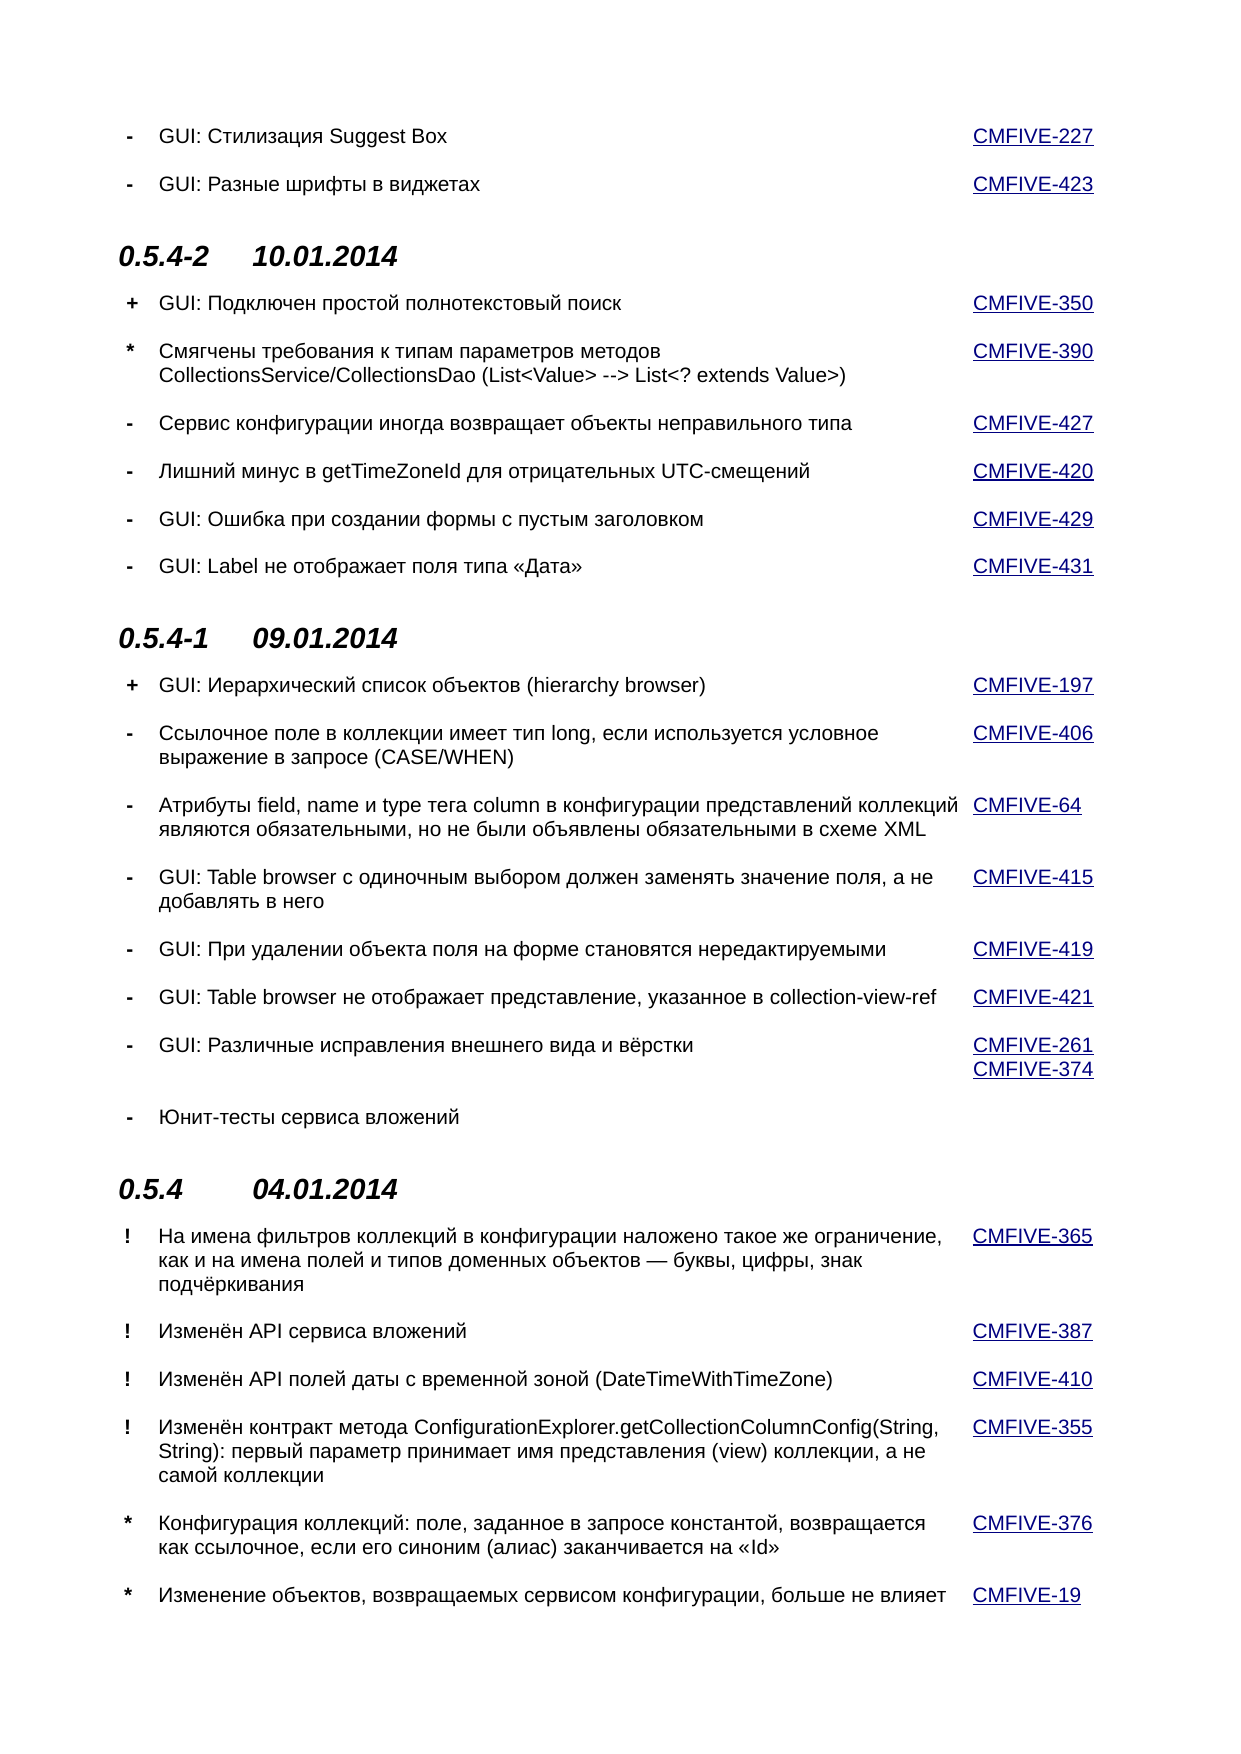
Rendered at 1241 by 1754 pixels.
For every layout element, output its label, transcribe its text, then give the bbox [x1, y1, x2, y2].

table_cell - [120, 549, 153, 596]
table_header + [120, 668, 153, 715]
table_cell Лишний минус в getTimeZoneId для отрицательных UTC-смещений [153, 453, 967, 501]
table_cell - [120, 979, 153, 1027]
table_cell CMFIVE-427 [967, 405, 1123, 453]
table_header CMFIVE-197 [967, 668, 1123, 715]
table_header На имена фильтров коллекций в конфигурации наложено такое же ограничение, как и на имена полей и типов доменных объектов — буквы, цифры, знак подчёркивания [153, 1218, 966, 1313]
table_cell Сервис конфигурации иногда возвращает объекты неправильного типа [153, 405, 967, 453]
subtitle 0.5.4-2 10.01.2014 [118, 239, 1122, 272]
table_cell * [118, 1577, 152, 1625]
table_cell - [120, 501, 153, 548]
table_cell - [120, 1099, 153, 1147]
table_cell CMFIVE-64 [967, 787, 1123, 859]
table_cell CMFIVE-376 [966, 1505, 1123, 1577]
table_cell ! [118, 1361, 152, 1409]
table_cell CMFIVE-421 [967, 979, 1123, 1027]
table_header ! [118, 1218, 152, 1313]
table_cell ! [118, 1314, 152, 1361]
table_cell CMFIVE-19 [966, 1577, 1123, 1625]
table_cell - [120, 405, 153, 453]
table_cell GUI: Ошибка при создании формы с пустым заголовком [153, 501, 967, 548]
table_cell CMFIVE-387 [966, 1314, 1123, 1361]
table_cell Ссылочное поле в коллекции имеет тип long, если используется условное выражение в запросе (CASE/WHEN) [153, 715, 967, 787]
table_cell Атрибуты field, name и type тега column в конфигурации представлений коллекций являются обязательными, но не были объявлены обязательными в схеме XML [153, 787, 967, 859]
table_cell - [120, 166, 153, 214]
table_cell CMFIVE-420 [967, 453, 1123, 501]
table_cell - [120, 859, 153, 931]
table_cell GUI: Label не отображает поля типа «Дата» [153, 549, 967, 596]
table_cell Изменён API сервиса вложений [153, 1314, 966, 1361]
table_cell CMFIVE-261 CMFIVE-374 [967, 1027, 1123, 1099]
table_cell CMFIVE-415 [967, 859, 1123, 931]
table_cell GUI: Стилизация Suggest Box [153, 118, 967, 166]
table_cell Юнит-тесты сервиса вложений [153, 1099, 967, 1147]
table_cell Конфигурация коллекций: поле, заданное в запросе константой, возвращается как ссылочное, если его синоним (алиас) заканчивается на «Id» [153, 1505, 966, 1577]
table_cell GUI: При удалении объекта поля на форме становятся нередактируемыми [153, 931, 967, 979]
table_header CMFIVE-365 [966, 1218, 1123, 1313]
table_cell CMFIVE-429 [967, 501, 1123, 548]
table_cell CMFIVE-227 [967, 118, 1123, 166]
table_cell Изменён API полей даты с временной зоной (DateTimeWithTimeZone) [153, 1361, 966, 1409]
table_cell GUI: Table browser не отображает представление, указанное в collection-view-ref [153, 979, 967, 1027]
table_cell GUI: Table browser с одиночным выбором должен заменять значение поля, а не добавлять в него [153, 859, 967, 931]
subtitle 0.5.4-1 09.01.2014 [118, 621, 1122, 655]
table_cell CMFIVE-431 [967, 549, 1123, 596]
table_cell - [120, 1027, 153, 1099]
table_cell Изменение объектов, возвращаемых сервисом конфигурации, больше не влияет [153, 1577, 966, 1625]
table_cell - [120, 931, 153, 979]
table_cell CMFIVE-355 [966, 1409, 1123, 1505]
table_cell - [120, 787, 153, 859]
table_header GUI: Подключен простой полнотекстовый поиск [153, 285, 967, 333]
table_cell ! [118, 1409, 152, 1505]
table_cell CMFIVE-410 [966, 1361, 1123, 1409]
table_cell CMFIVE-419 [967, 931, 1123, 979]
table_cell CMFIVE-406 [967, 715, 1123, 787]
table_cell - [120, 715, 153, 787]
table_cell Смягчены требования к типам параметров методов CollectionsService/CollectionsDao (List<Value> --> List<? extends Value>) [153, 333, 967, 405]
table_header GUI: Иерархический список объектов (hierarchy browser) [153, 668, 967, 715]
table_cell * [120, 333, 153, 405]
table_cell - [120, 453, 153, 501]
table_cell GUI: Разные шрифты в виджетах [153, 166, 967, 214]
table_cell - [120, 118, 153, 166]
table_cell CMFIVE-390 [967, 333, 1123, 405]
table_cell * [118, 1505, 152, 1577]
table_header + [120, 285, 153, 333]
table_header CMFIVE-350 [967, 285, 1123, 333]
subtitle 0.5.4 04.01.2014 [118, 1172, 1122, 1205]
table_cell GUI: Различные исправления внешнего вида и вёрстки [153, 1027, 967, 1099]
table_cell CMFIVE-423 [967, 166, 1123, 214]
table_cell [967, 1099, 1123, 1147]
table_cell Изменён контракт метода ConfigurationExplorer.getCollectionColumnConfig(String, String): первый параметр принимает имя представления (view) коллекции, а не самой коллекции [153, 1409, 966, 1505]
